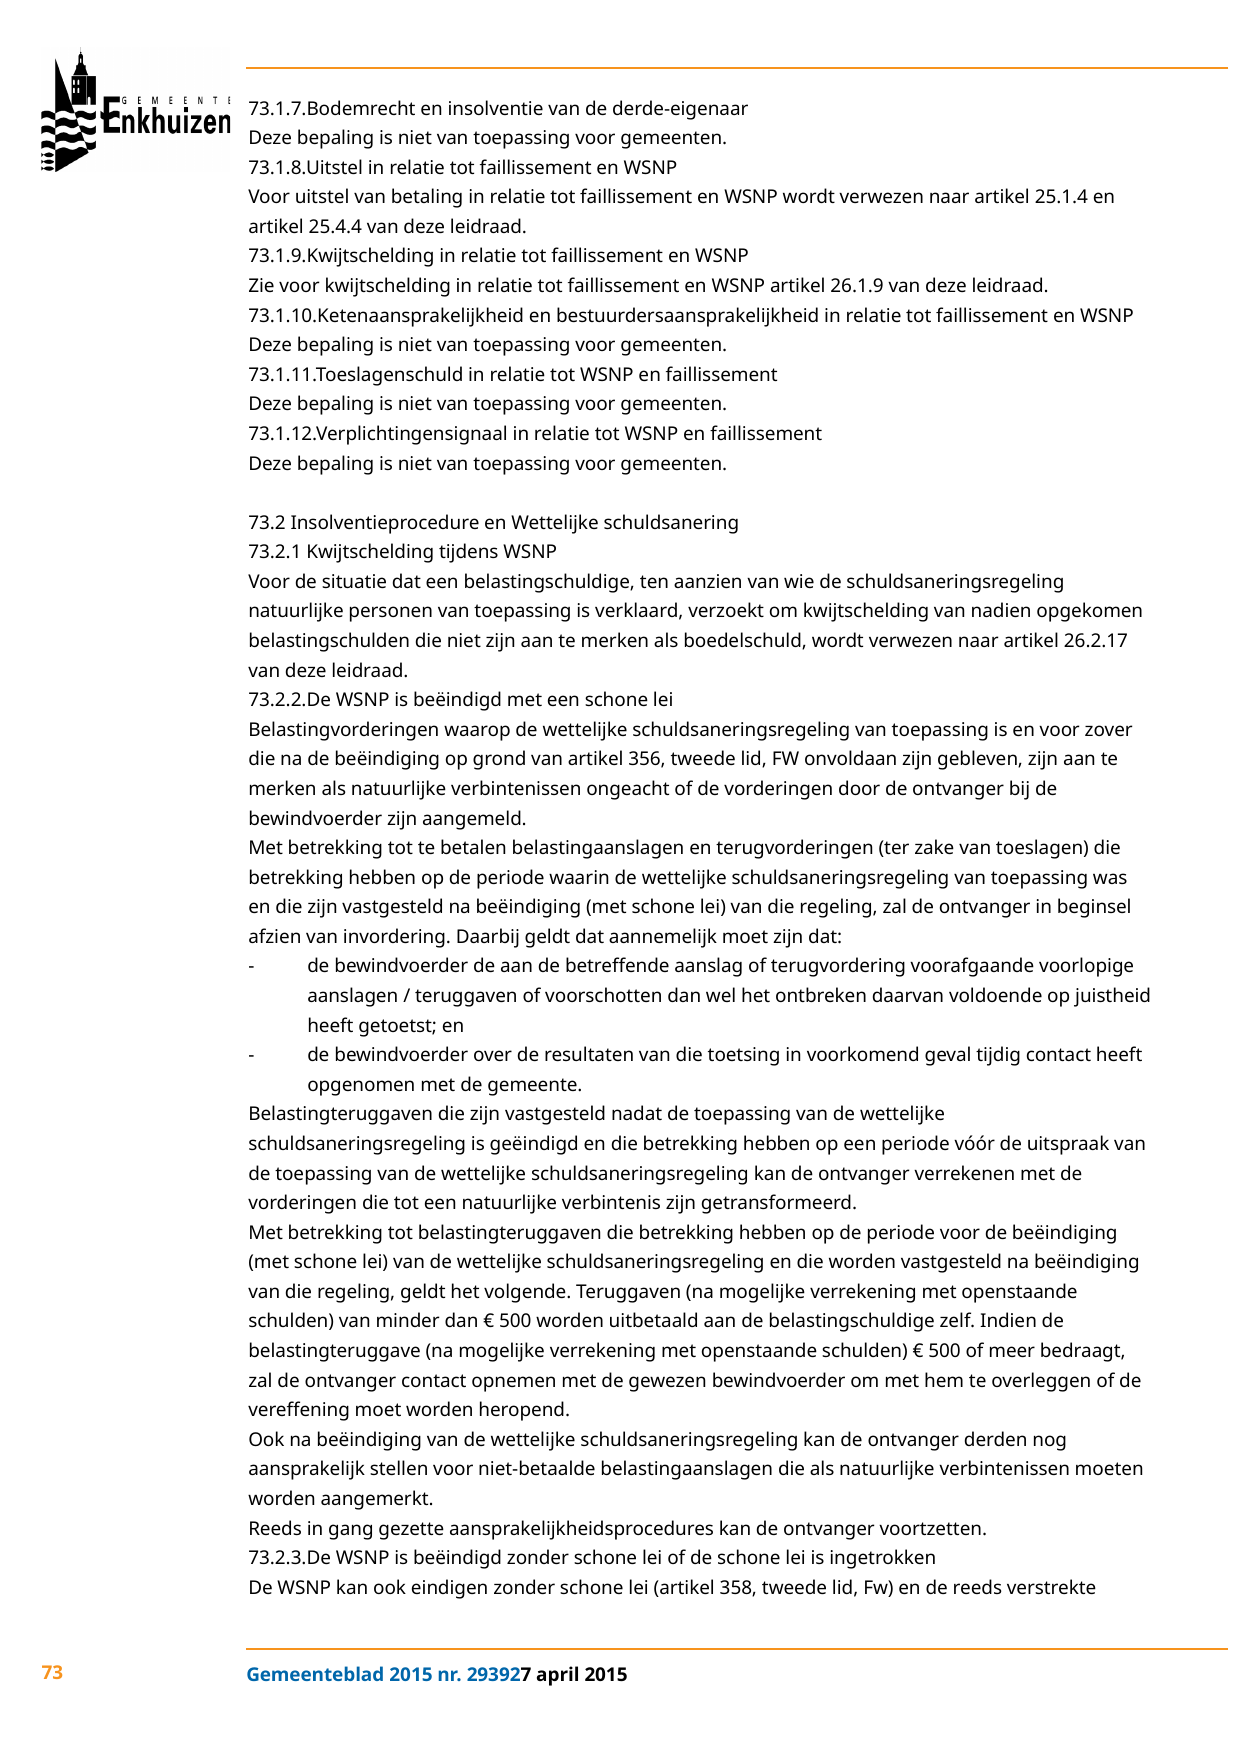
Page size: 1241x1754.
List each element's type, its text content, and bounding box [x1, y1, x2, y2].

text Deze bepaling is niet van toepassing voor gemeenten. [248, 391, 1152, 416]
text 73.1.10.Ketenaansprakelijkheid en bestuurdersaansprakelijkheid in relatie tot faillissement en WSNP [248, 302, 1152, 328]
text De WSNP kan ook eindigen zonder schone lei (artikel 358, tweede lid, Fw) en de reeds verstrekte [248, 1574, 1152, 1600]
text Met betrekking tot belastingteruggaven die betrekking hebben op de periode voor de beëindiging (met schone lei) van de wettelijke schuldsaneringsregeling en die worden vastgesteld na beëindiging van die regeling, geldt het volgende. Teruggaven (na mogelijke verrekening met openstaande schulden) van minder dan € 500 worden uitbetaald aan de belastingschuldige zelf. Indien de belastingteruggave (na mogelijke verrekening met openstaande schulden) € 500 of meer bedraagt, zal de ontvanger contact opnemen met de gewezen bewindvoerder om met hem te overleggen of de vereffening moet worden heropend. [248, 1219, 1152, 1422]
text Deze bepaling is niet van toepassing voor gemeenten. [248, 450, 1152, 476]
text Ook na beëindiging van de wettelijke schuldsaneringsregeling kan de ontvanger derden nog aansprakelijk stellen voor niet-betaalde belastingaanslagen die als natuurlijke verbintenissen moeten worden aangemerkt. [248, 1426, 1152, 1511]
text 73.2 Insolventieprocedure en Wettelijke schuldsanering [248, 509, 1152, 535]
text Reeds in gang gezette aansprakelijkheidsprocedures kan de ontvanger voortzetten. [248, 1515, 1152, 1541]
text Deze bepaling is niet van toepassing voor gemeenten. [248, 124, 1152, 150]
text 73.1.9.Kwijtschelding in relatie tot faillissement en WSNP [248, 243, 1152, 268]
text Belastingteruggaven die zijn vastgesteld nadat de toepassing van de wettelijke schuldsaneringsregeling is geëindigd en die betrekking hebben op een periode vóór de uitspraak van de toepassing van de wettelijke schuldsaneringsregeling kan de ontvanger verrekenen met de vorderingen die tot een natuurlijke verbintenis zijn getransformeerd. [248, 1101, 1152, 1215]
picture [41, 47, 231, 172]
text 73.1.12.Verplichtingensignaal in relatie tot WSNP en faillissement [248, 420, 1152, 446]
text 73.1.8.Uitstel in relatie tot faillissement en WSNP [248, 154, 1152, 180]
text Zie voor kwijtschelding in relatie tot faillissement en WSNP artikel 26.1.9 van deze leidraad. [248, 272, 1152, 298]
text 73.2.1 Kwijtschelding tijdens WSNP [248, 538, 1152, 564]
text Met betrekking tot te betalen belastingaanslagen en terugvorderingen (ter zake van toeslagen) die betrekking hebben op de periode waarin de wettelijke schuldsaneringsregeling van toepassing was en die zijn vastgesteld na beëindiging (met schone lei) van die regeling, zal de ontvanger in beginsel afzien van invordering. Daarbij geldt dat aannemelijk moet zijn dat: [248, 834, 1152, 949]
text Voor de situatie dat een belastingschuldige, ten aanzien van wie de schuldsaneringsregeling natuurlijke personen van toepassing is verklaard, verzoekt om kwijtschelding van nadien opgekomen belastingschulden die niet zijn aan te merken als boedelschuld, wordt verwezen naar artikel 26.2.17 van deze leidraad. [248, 568, 1152, 683]
text 73.1.11.Toeslagenschuld in relatie tot WSNP en faillissement [248, 361, 1152, 387]
text 73.2.2.De WSNP is beëindigd met een schone lei [248, 686, 1152, 712]
text 73.1.7.Bodemrecht en insolventie van de derde-eigenaar [248, 95, 1152, 121]
text Voor uitstel van betaling in relatie tot faillissement en WSNP wordt verwezen naar artikel 25.1.4 en artikel 25.4.4 van deze leidraad. [248, 183, 1152, 239]
list de bewindvoerder over de resultaten van die toetsing in voorkomend geval tijdig contact heeft opgenomen met de gemeente. [248, 1041, 1152, 1097]
text Belastingvorderingen waarop de wettelijke schuldsaneringsregeling van toepassing is en voor zover die na de beëindiging op grond van artikel 356, tweede lid, FW onvoldaan zijn gebleven, zijn aan te merken als natuurlijke verbintenissen ongeacht of de vorderingen door de ontvanger bij de bewindvoerder zijn aangemeld. [248, 716, 1152, 831]
text Deze bepaling is niet van toepassing voor gemeenten. [248, 331, 1152, 357]
list de bewindvoerder de aan de betreffende aanslag of terugvordering voorafgaande voorlopige aanslagen / teruggaven of voorschotten dan wel het ontbreken daarvan voldoende op juistheid heeft getoetst; en [248, 953, 1152, 1038]
text 73.2.3.De WSNP is beëindigd zonder schone lei of de schone lei is ingetrokken [248, 1544, 1152, 1570]
